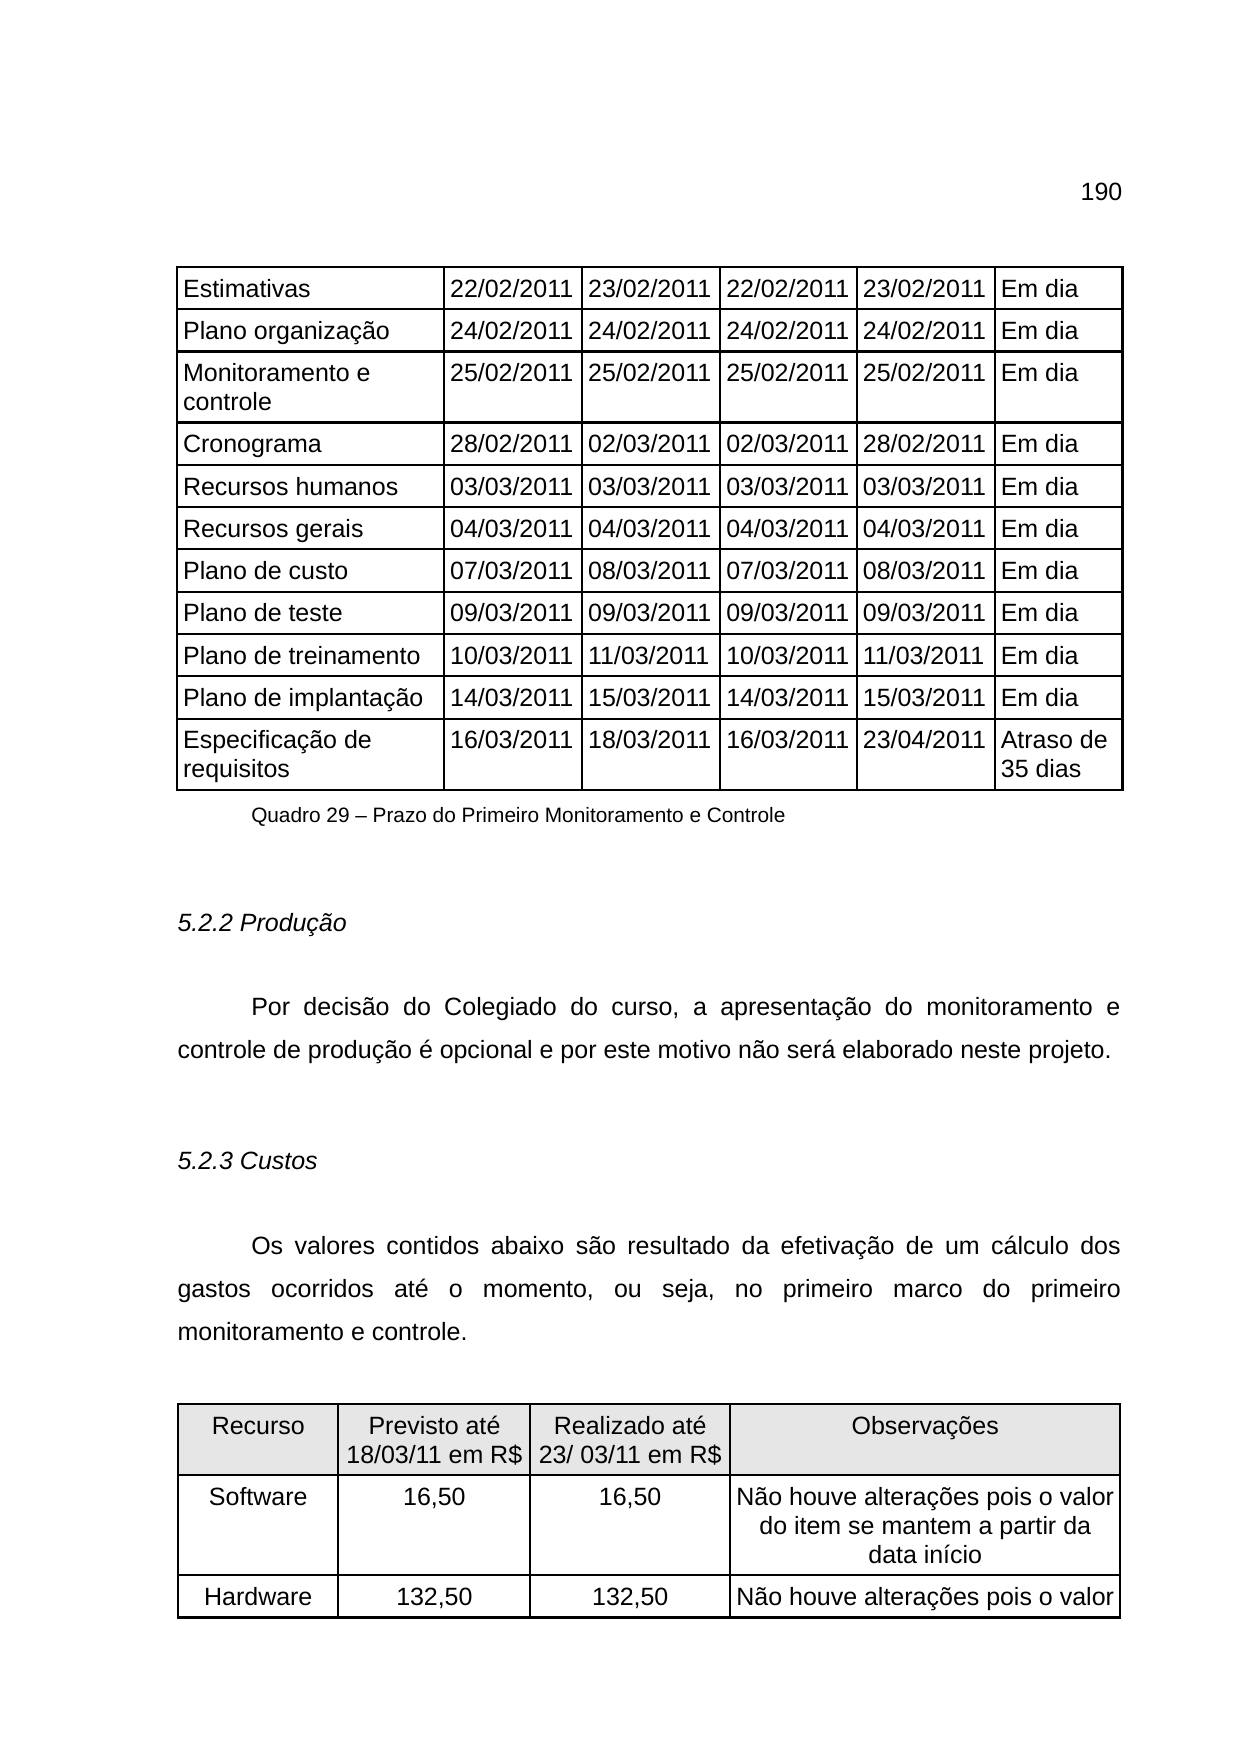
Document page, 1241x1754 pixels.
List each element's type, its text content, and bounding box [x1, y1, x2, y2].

table_cell Em dia [996, 635, 1121, 675]
text Quadro 29 – Prazo do Primeiro Monitoramento e Controle [177, 803, 1122, 827]
table_header Previsto até 18/03/11 em R$ [339, 1405, 529, 1474]
table_cell Atraso de 35 dias [996, 720, 1121, 788]
table_cell Não houve alterações pois o valor [731, 1576, 1119, 1616]
table_cell 24/02/2011 [721, 310, 856, 350]
table_cell 25/02/2011 [583, 353, 719, 421]
table_cell 132,50 [531, 1576, 729, 1616]
table_cell Monitoramento e controle [178, 353, 443, 421]
table_cell 03/03/2011 [858, 466, 994, 506]
table_cell 22/02/2011 [445, 268, 581, 308]
table_cell Em dia [996, 593, 1121, 633]
table_cell 03/03/2011 [445, 466, 581, 506]
table_cell Plano de implantação [178, 677, 443, 717]
table_cell 03/03/2011 [721, 466, 856, 506]
table_cell 04/03/2011 [721, 508, 856, 548]
table_cell 24/02/2011 [583, 310, 719, 350]
table_cell 10/03/2011 [721, 635, 856, 675]
table_cell Plano de treinamento [178, 635, 443, 675]
table_cell 25/02/2011 [721, 353, 856, 421]
table_header Realizado até 23/ 03/11 em R$ [531, 1405, 729, 1474]
table_cell 09/03/2011 [445, 593, 581, 633]
table_cell 08/03/2011 [858, 550, 994, 591]
table_cell Plano de teste [178, 593, 443, 633]
table_cell 28/02/2011 [858, 424, 994, 464]
table_header Recurso [179, 1405, 337, 1474]
table_cell Não houve alterações pois o valor do item se mantem a partir da data início [731, 1476, 1119, 1574]
table_cell 18/03/2011 [583, 720, 719, 788]
table_cell 16,50 [531, 1476, 729, 1574]
table_cell 15/03/2011 [583, 677, 719, 717]
table_cell 16/03/2011 [721, 720, 856, 788]
table_cell 23/02/2011 [858, 268, 994, 308]
table_cell Estimativas [178, 268, 443, 308]
table_header Observações [731, 1405, 1119, 1474]
text Os valores contidos abaixo são resultado da efetivação de um cálculo dos gastos ocorridos até o momento, ou seja, no primeiro marco do primeiro monitoramento e controle. [177, 1231, 1122, 1346]
subtitle 5.2.2 Produção [177, 908, 1122, 936]
table_cell 04/03/2011 [445, 508, 581, 548]
table_cell Em dia [996, 353, 1121, 421]
table_cell 22/02/2011 [721, 268, 856, 308]
table_cell Em dia [996, 677, 1121, 717]
table_cell 04/03/2011 [858, 508, 994, 548]
table_cell 02/03/2011 [721, 424, 856, 464]
table_cell 03/03/2011 [583, 466, 719, 506]
table_cell 09/03/2011 [858, 593, 994, 633]
table_cell 24/02/2011 [445, 310, 581, 350]
table_cell Hardware [179, 1576, 337, 1616]
table_cell 24/02/2011 [858, 310, 994, 350]
table_cell 14/03/2011 [721, 677, 856, 717]
table_cell 28/02/2011 [445, 424, 581, 464]
table_cell 23/02/2011 [583, 268, 719, 308]
table_cell 11/03/2011 [858, 635, 994, 675]
table_cell 02/03/2011 [583, 424, 719, 464]
table_cell 08/03/2011 [583, 550, 719, 591]
subtitle 5.2.3 Custos [177, 1146, 1122, 1175]
table_cell Recursos humanos [178, 466, 443, 506]
table_cell 25/02/2011 [445, 353, 581, 421]
table_cell 07/03/2011 [445, 550, 581, 591]
table_cell Software [179, 1476, 337, 1574]
table_cell 25/02/2011 [858, 353, 994, 421]
table_cell 11/03/2011 [583, 635, 719, 675]
table_cell 16,50 [339, 1476, 529, 1574]
table_cell Plano organização [178, 310, 443, 350]
table_cell 16/03/2011 [445, 720, 581, 788]
table_cell Plano de custo [178, 550, 443, 591]
table_cell Em dia [996, 466, 1121, 506]
table_cell 23/04/2011 [858, 720, 994, 788]
table_cell Em dia [996, 268, 1121, 308]
table_cell Cronograma [178, 424, 443, 464]
table_cell Em dia [996, 550, 1121, 591]
text Por decisão do Colegiado do curso, a apresentação do monitoramento e controle de produção é opcional e por este motivo não será elaborado neste projeto. [177, 992, 1122, 1064]
table_cell Especificação de requisitos [178, 720, 443, 788]
table_cell 09/03/2011 [583, 593, 719, 633]
table_cell 07/03/2011 [721, 550, 856, 591]
table_cell 09/03/2011 [721, 593, 856, 633]
table_cell Recursos gerais [178, 508, 443, 548]
table_cell 10/03/2011 [445, 635, 581, 675]
table_cell 04/03/2011 [583, 508, 719, 548]
table_cell Em dia [996, 310, 1121, 350]
table_cell Em dia [996, 424, 1121, 464]
table_cell 14/03/2011 [445, 677, 581, 717]
table_cell 132,50 [339, 1576, 529, 1616]
table_cell 15/03/2011 [858, 677, 994, 717]
table_cell Em dia [996, 508, 1121, 548]
